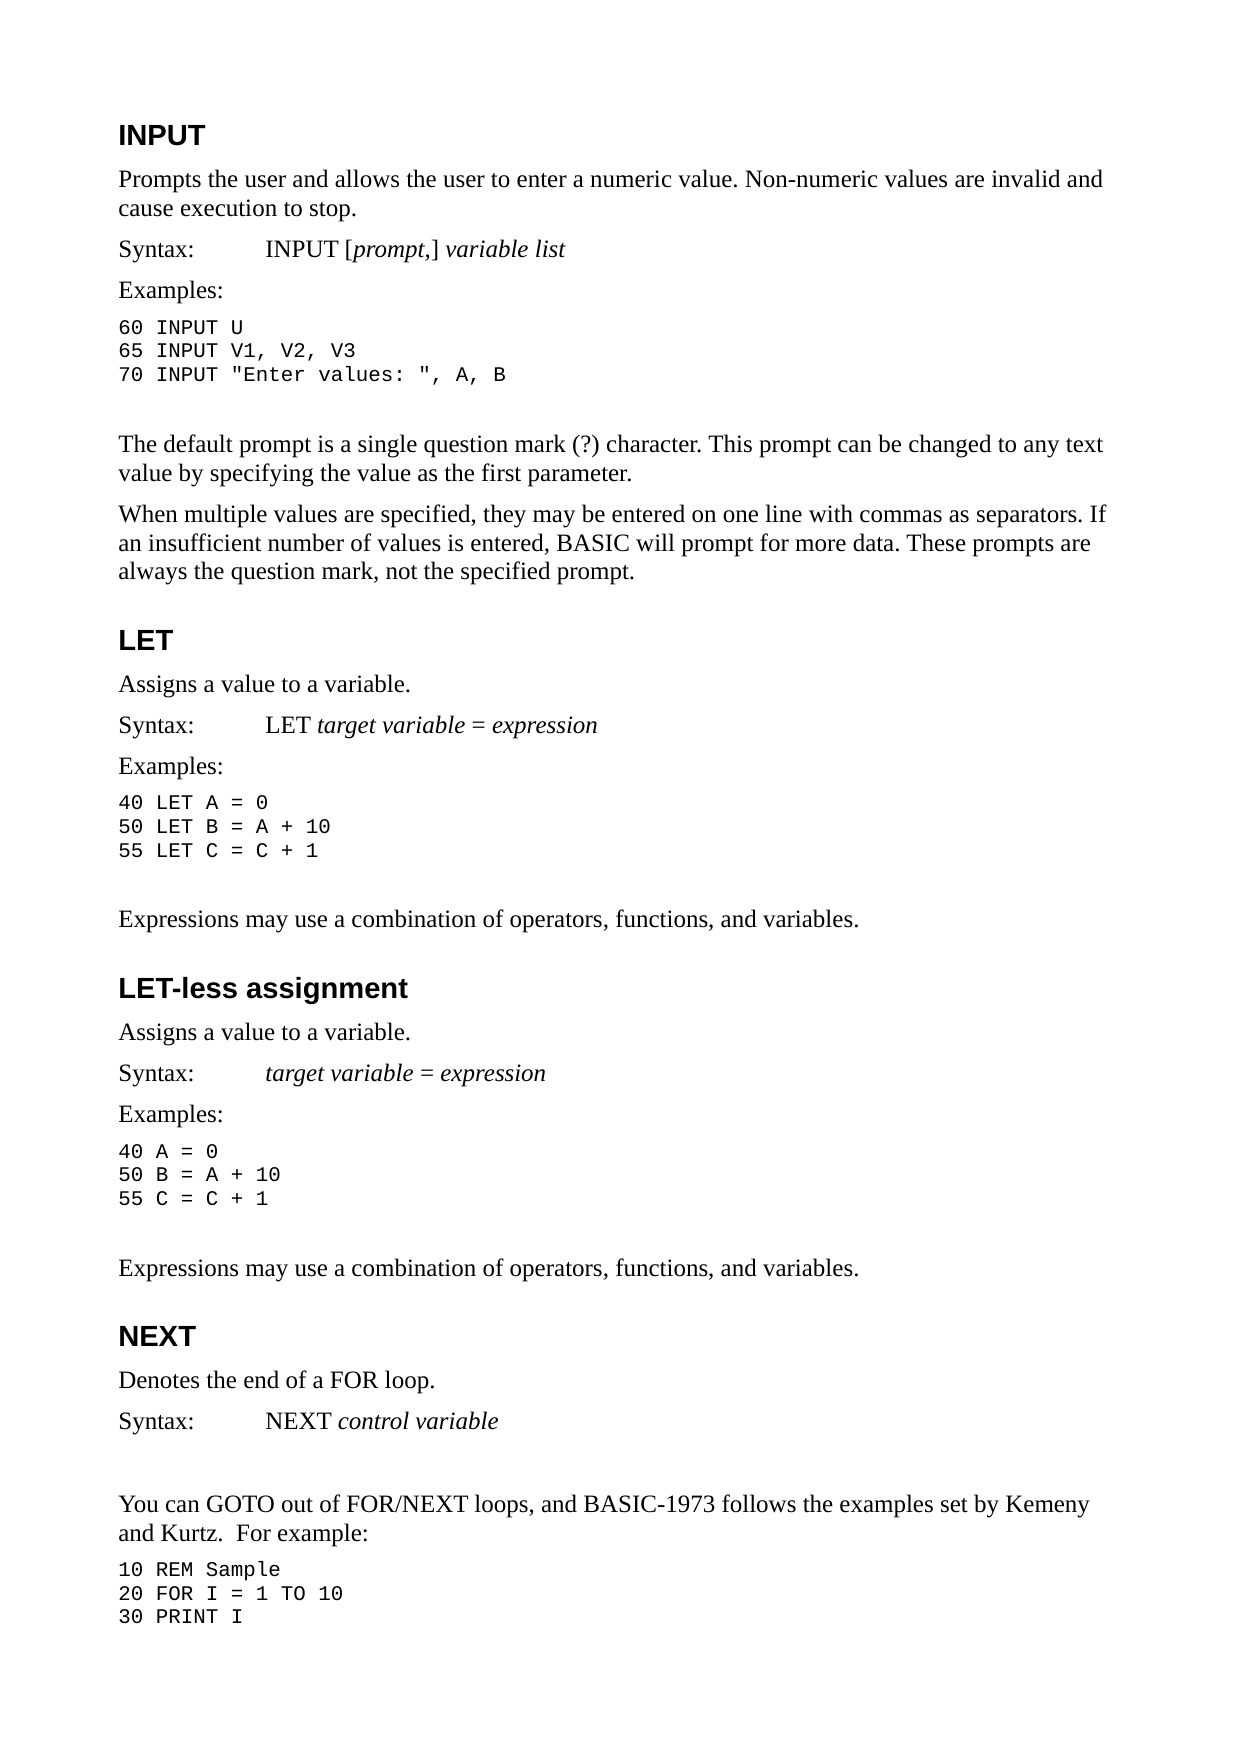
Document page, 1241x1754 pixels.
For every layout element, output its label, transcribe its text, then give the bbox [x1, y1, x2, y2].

text 40 A = 0 [118, 1141, 1122, 1164]
text Assigns a value to a variable. [118, 669, 1122, 697]
text 55 LET C = C + 1 [118, 840, 1122, 863]
text Syntax: INPUT [prompt,] variable list [118, 234, 1122, 263]
text Prompts the user and allows the user to enter a numeric value. Non-numeric values are invalid and cause execution to stop. [118, 164, 1122, 222]
text Examples: [118, 1099, 1122, 1128]
text Examples: [118, 751, 1122, 780]
text 10 REM Sample [118, 1559, 1122, 1582]
text 70 INPUT "Enter values: ", A, B [118, 364, 1122, 388]
text Examples: [118, 275, 1122, 304]
subtitle LET-less assignment [118, 971, 1122, 1004]
text 20 FOR I = 1 TO 10 [118, 1582, 1122, 1606]
subtitle NEXT [118, 1319, 1122, 1353]
subtitle LET [118, 623, 1122, 656]
text 50 B = A + 10 [118, 1164, 1122, 1188]
text Expressions may use a combination of operators, functions, and variables. [118, 904, 1122, 933]
subtitle INPUT [118, 118, 1122, 152]
text Denotes the end of a FOR loop. [118, 1365, 1122, 1394]
text 40 LET A = 0 [118, 792, 1122, 816]
text 60 INPUT U [118, 317, 1122, 340]
text The default prompt is a single question mark (?) character. This prompt can be changed to any text value by specifying the value as the first parameter. [118, 429, 1122, 486]
text 55 C = C + 1 [118, 1188, 1122, 1212]
text When multiple values are specified, they may be entered on one line with commas as separators. If an insufficient number of values is entered, BASIC will prompt for more data. These prompts are always the question mark, not the specified prompt. [118, 499, 1122, 585]
text Expressions may use a combination of operators, functions, and variables. [118, 1253, 1122, 1282]
text You can GOTO out of FOR/NEXT loops, and BASIC-1973 follows the examples set by Kemeny and Kurtz. For example: [118, 1489, 1122, 1546]
text Assigns a value to a variable. [118, 1017, 1122, 1046]
text Syntax: target variable = expression [118, 1058, 1122, 1087]
text 65 INPUT V1, V2, V3 [118, 340, 1122, 364]
text 30 PRINT I [118, 1606, 1122, 1630]
text Syntax: LET target variable = expression [118, 710, 1122, 739]
text 50 LET B = A + 10 [118, 816, 1122, 840]
text Syntax: NEXT control variable [118, 1406, 1122, 1435]
